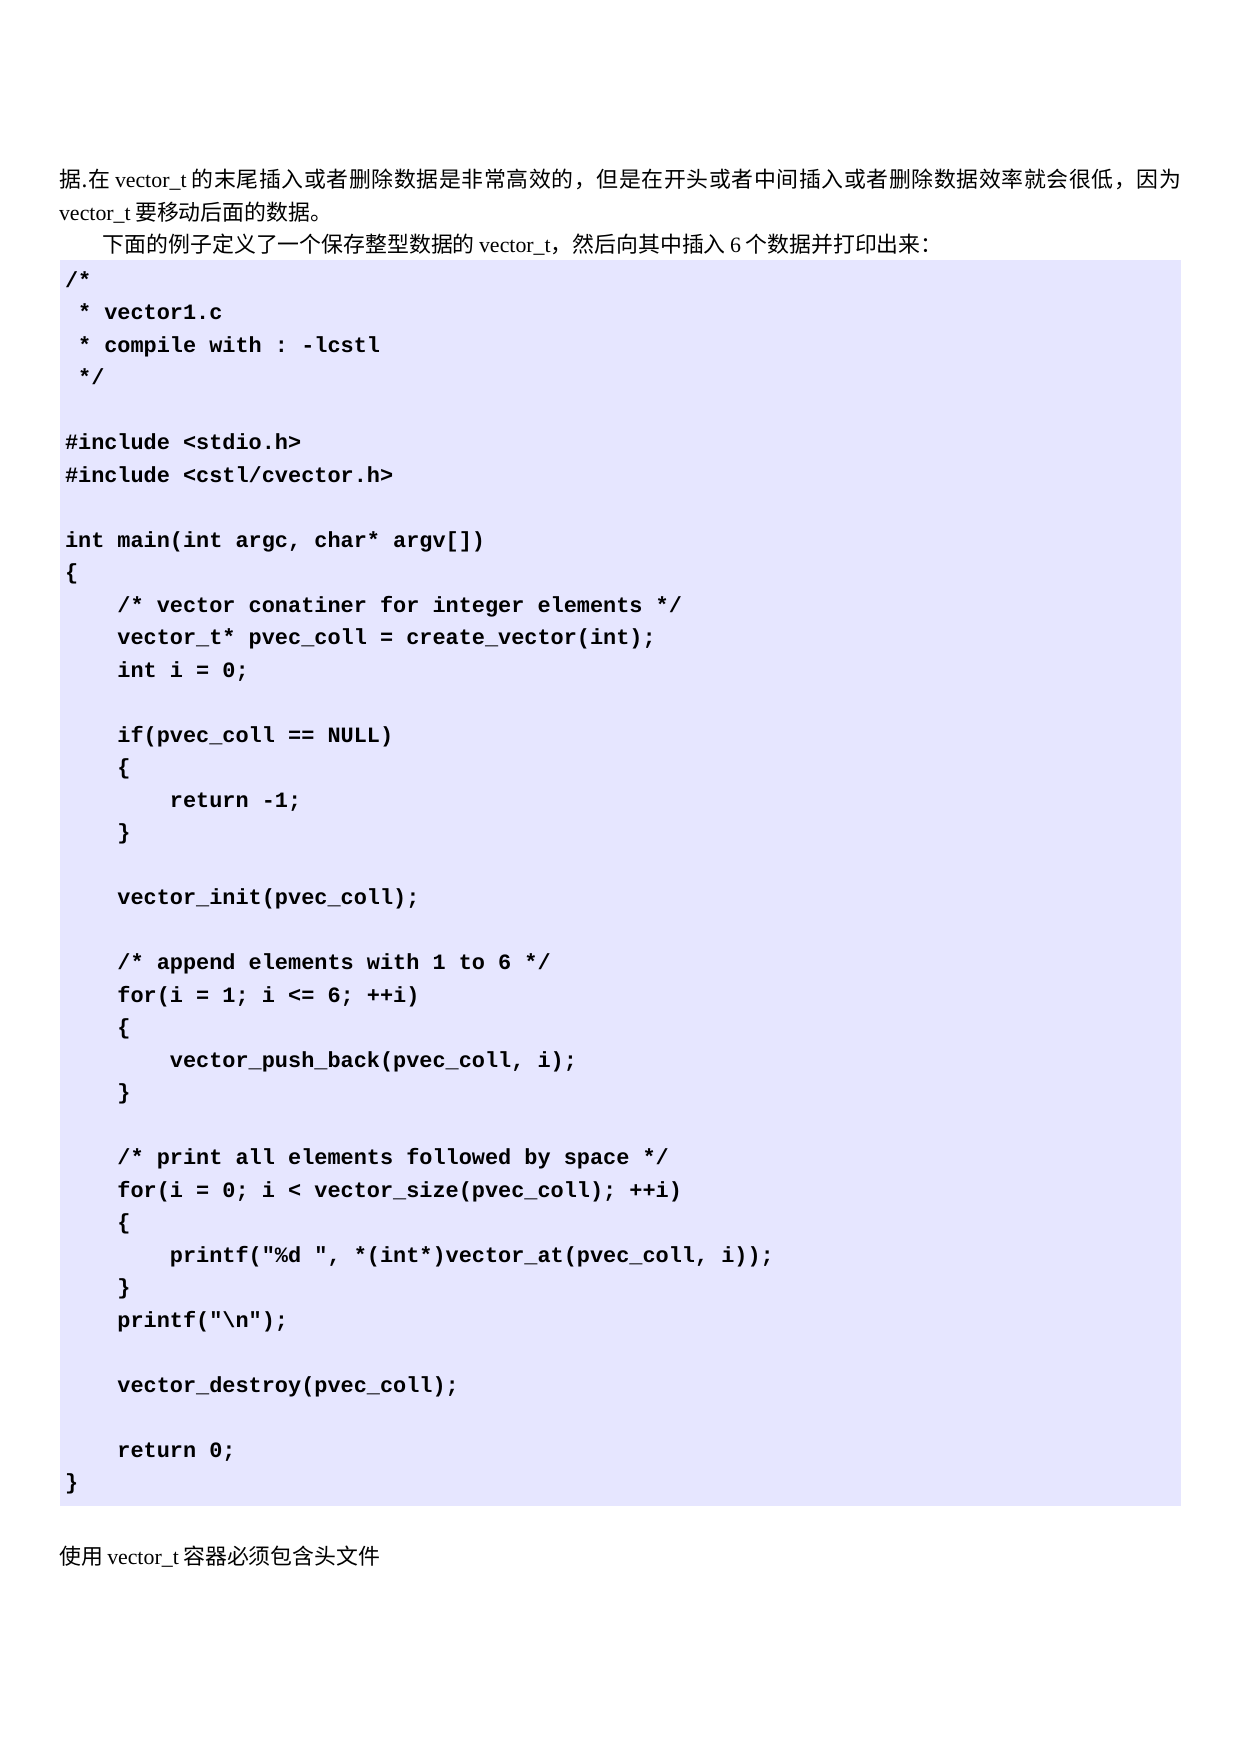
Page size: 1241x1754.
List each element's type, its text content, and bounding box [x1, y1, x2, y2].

table_header /* * vector1.c * compile with : -lcstl */ #include <stdio.h> #include <cstl/cvector.h> int main(int argc, char* argv[]) { /* vector conatiner for integer elements */ vector_t* pvec_coll = create_vector(int); int i = 0; if(pvec_coll == NULL) { return -1; } vector_init(pvec_coll); /* append elements with 1 to 6 */ for(i = 1; i <= 6; ++i) { vector_push_back(pvec_coll, i); } /* print all elements followed by space */ for(i = 0; i < vector_size(pvec_coll); ++i) { printf("%d ", *(int*)vector_at(pvec_coll, i)); } printf("\n"); vector_destroy(pvec_coll); return 0; } [60, 260, 1181, 1506]
text 下面的例子定义了一个保存整型数据的vector_t，然后向其中插入6个数据并打印出来： [59, 227, 1181, 259]
text 据.在vector_t的末尾插入或者删除数据是非常高效的，但是在开头或者中间插入或者删除数据效率就会很低，因为vector_t要移动后面的数据。 [59, 162, 1181, 227]
text 使用vector_t容器必须包含头文件 [59, 1538, 1181, 1571]
